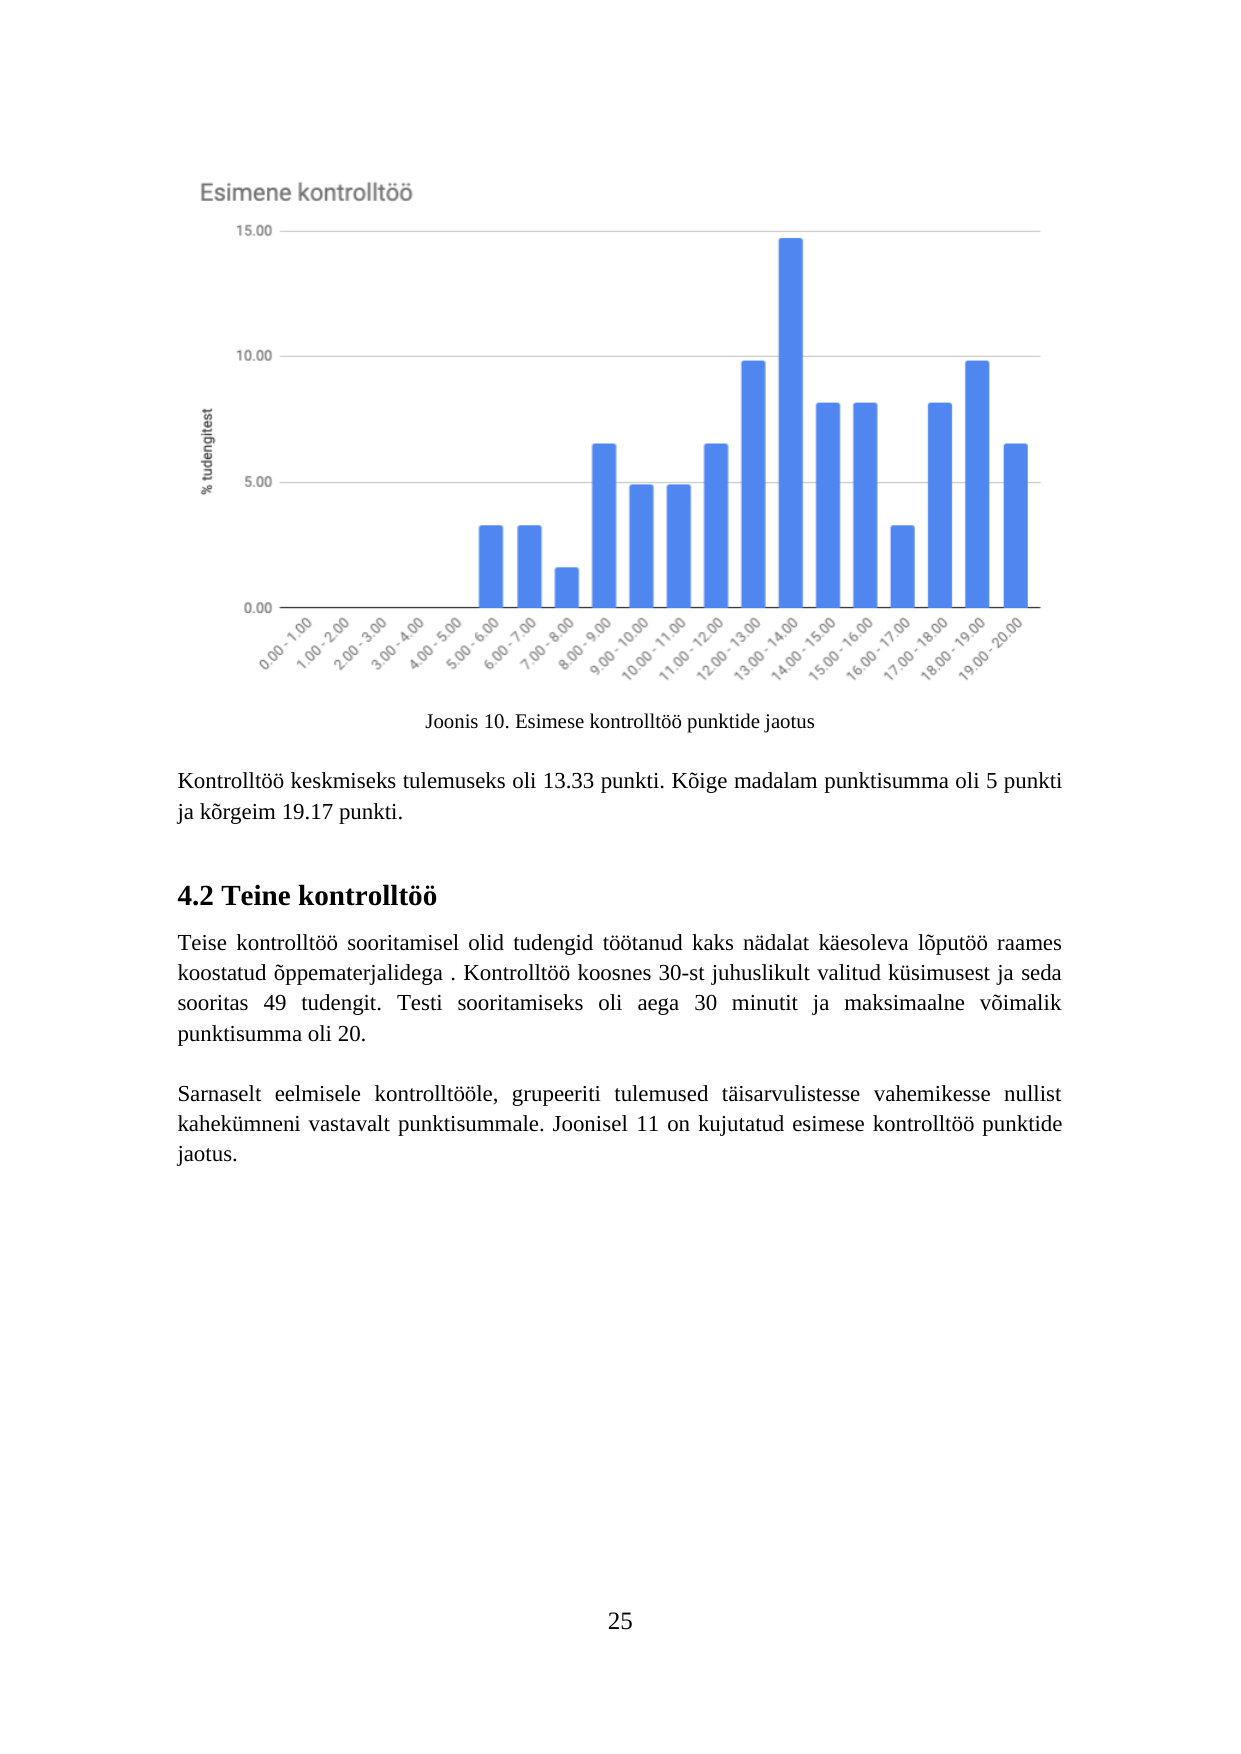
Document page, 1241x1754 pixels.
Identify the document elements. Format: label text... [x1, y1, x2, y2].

subtitle Teine kontrolltöö [177, 878, 1063, 912]
text Joonis 10. Esimese kontrolltöö punktide jaotus [177, 702, 1063, 733]
picture [177, 160, 1063, 702]
text Sarnaselt eelmisele kontrolltööle, grupeeriti tulemused täisarvulistesse vahemikesse nullist kahekümneni vastavalt punktisummale. Joonisel 11 on kujutatud esimese kontrolltöö punktide jaotus. [177, 1080, 1063, 1167]
text Kontrolltöö keskmiseks tulemuseks oli 13.33 punkti. Kõige madalam punktisumma oli 5 punkti ja kõrgeim 19.17 punkti. [177, 768, 1063, 824]
text Teise kontrolltöö sooritamisel olid tudengid töötanud kaks nädalat käesoleva lõputöö raames koostatud õppematerjalidega . Kontrolltöö koosnes 30-st juhuslikult valitud küsimusest ja seda sooritas 49 tudengit. Testi sooritamiseks oli aega 30 minutit ja maksimaalne võimalik punktisumma oli 20. [177, 929, 1063, 1046]
